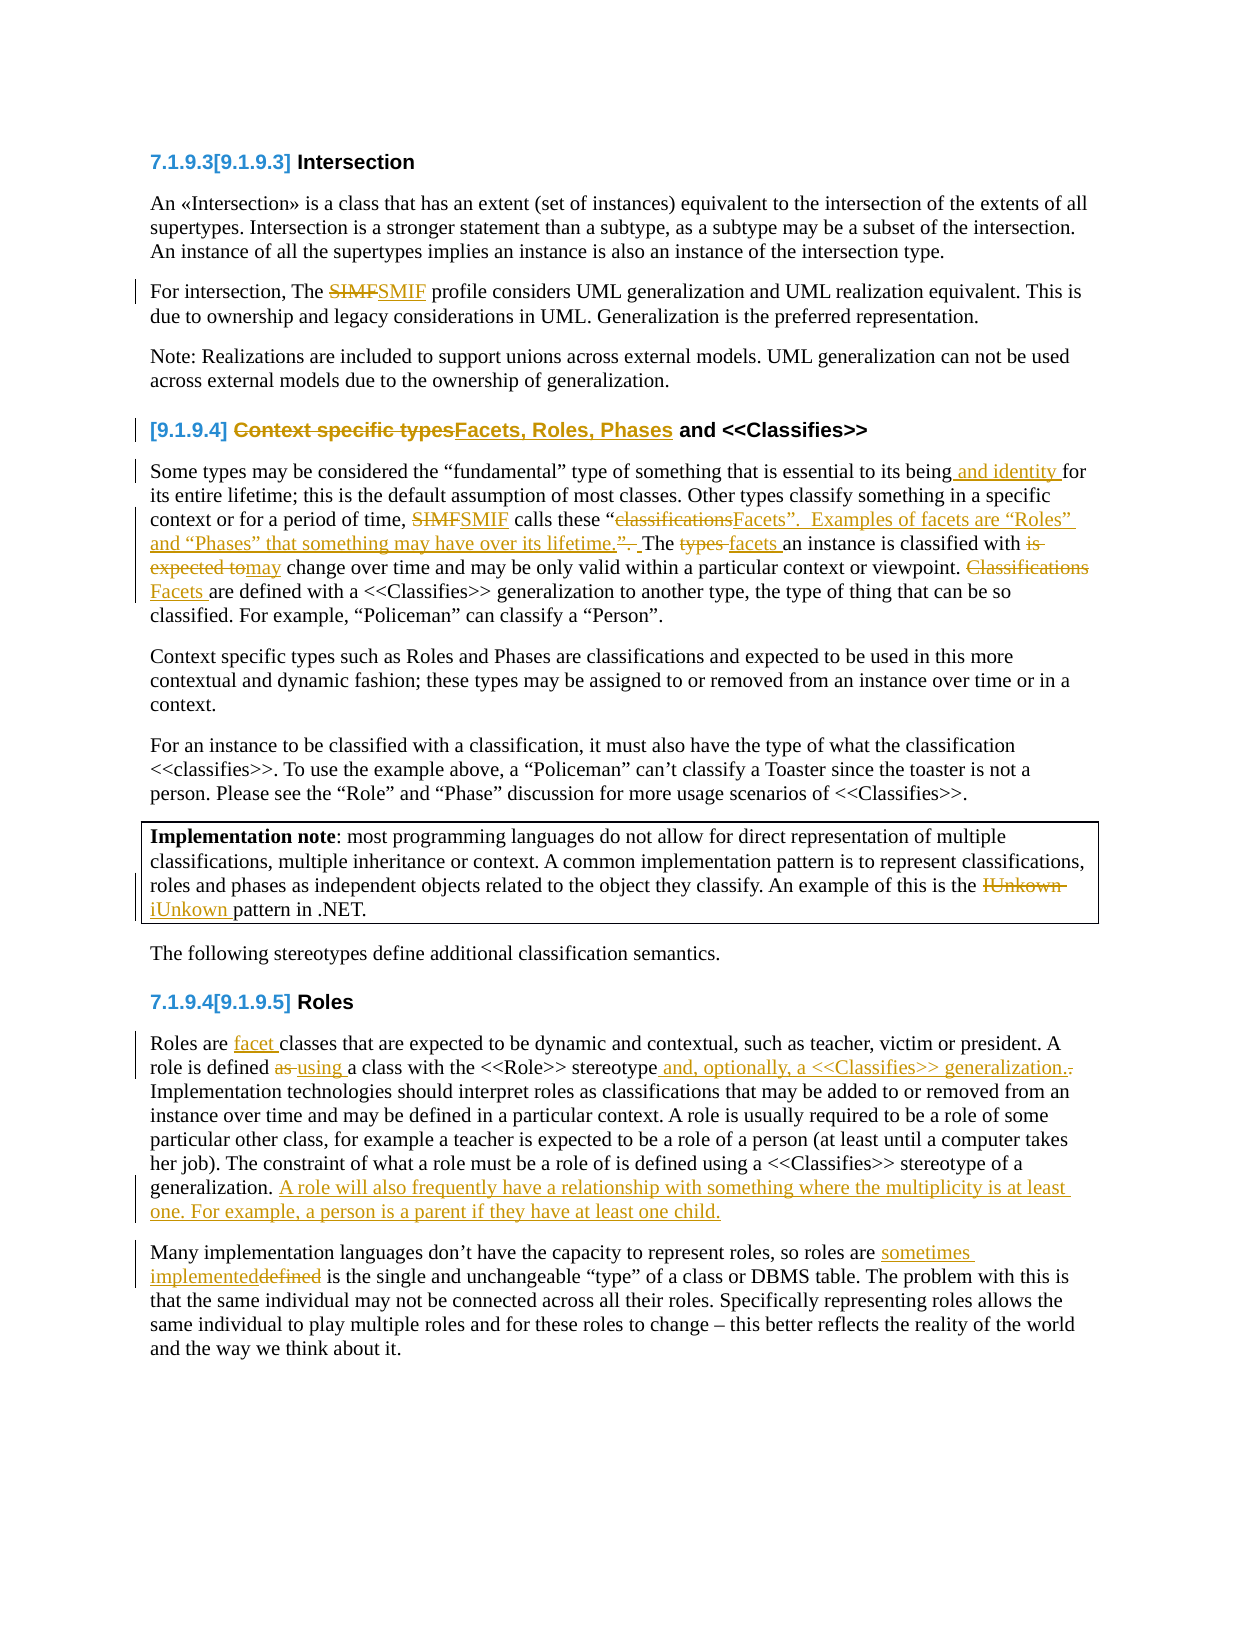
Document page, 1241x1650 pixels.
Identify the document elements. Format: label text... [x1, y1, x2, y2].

text The following stereotypes define additional classification semantics. [150, 941, 1090, 964]
text Roles are facet classes that are expected to be dynamic and contextual, such as teacher, victim or president. A role is defined using a class with the <<Role>> stereotype and, optionally, a <<Classifies>> generalization. Implementation technologies should interpret roles as classifications that may be added to or removed from an instance over time and may be defined in a particular context. A role is usually required to be a role of some particular other class, for example a teacher is expected to be a role of a person (at least until a computer takes her job). The constraint of what a role must be a role of is defined using a <<Classifies>> stereotype of a generalization. A role will also frequently have a relationship with something where the multiplicity is at least one. For example, a person is a parent if they have at least one child. [150, 1031, 1090, 1223]
text Note: Realizations are included to support unions across external models. UML generalization can not be used across external models due to the ownership of generalization. [150, 344, 1090, 392]
subtitle Roles [150, 990, 1090, 1014]
subtitle Facets, Roles, Phases and <<Classifies>> [150, 418, 1090, 442]
text Context specific types such as Roles and Phases are classifications and expected to be used in this more contextual and dynamic fashion; these types may be assigned to or removed from an instance over time or in a context. [150, 644, 1090, 716]
text For intersection, The SMIF profile considers UML generalization and UML realization equivalent. This is due to ownership and legacy considerations in UML. Generalization is the preferred representation. [150, 279, 1090, 328]
text Implementation note: most programming languages do not allow for direct representation of multiple classifications, multiple inheritance or context. A common implementation pattern is to represent classifications, roles and phases as independent objects related to the object they classify. An example of this is the iUnkown pattern in .NET. [142, 823, 1098, 923]
text For an instance to be classified with a classification, it must also have the type of what the classification <<classifies>>. To use the example above, a “Policeman” can’t classify a Toaster since the toaster is not a person. Please see the “Role” and “Phase” discussion for more usage scenarios of <<Classifies>>. [150, 732, 1090, 805]
subtitle Intersection [150, 150, 1090, 174]
text Some types may be considered the “fundamental” type of something that is essential to its being and identity for its entire lifetime; this is the default assumption of most classes. Other types classify something in a specific context or for a period of time, SMIF calls these “Facets”. Examples of facets are “Roles” and “Phases” that something may have over its lifetime. The facets an instance is classified with may change over time and may be only valid within a particular context or viewpoint. Facets are defined with a <<Classifies>> generalization to another type, the type of thing that can be so classified. For example, “Policeman” can classify a “Person”. [150, 458, 1090, 627]
text Many implementation languages don’t have the capacity to represent roles, so roles are sometimes implemented is the single and unchangeable “type” of a class or DBMS table. The problem with this is that the same individual may not be connected across all their roles. Specifically representing roles allows the same individual to play multiple roles and for these roles to change – this better reflects the reality of the world and the way we think about it. [150, 1240, 1090, 1360]
text An «Intersection» is a class that has an extent (set of instances) equivalent to the intersection of the extents of all supertypes. Intersection is a stronger statement than a subtype, as a subtype may be a subset of the intersection. An instance of all the supertypes implies an instance is also an instance of the intersection type. [150, 191, 1090, 263]
